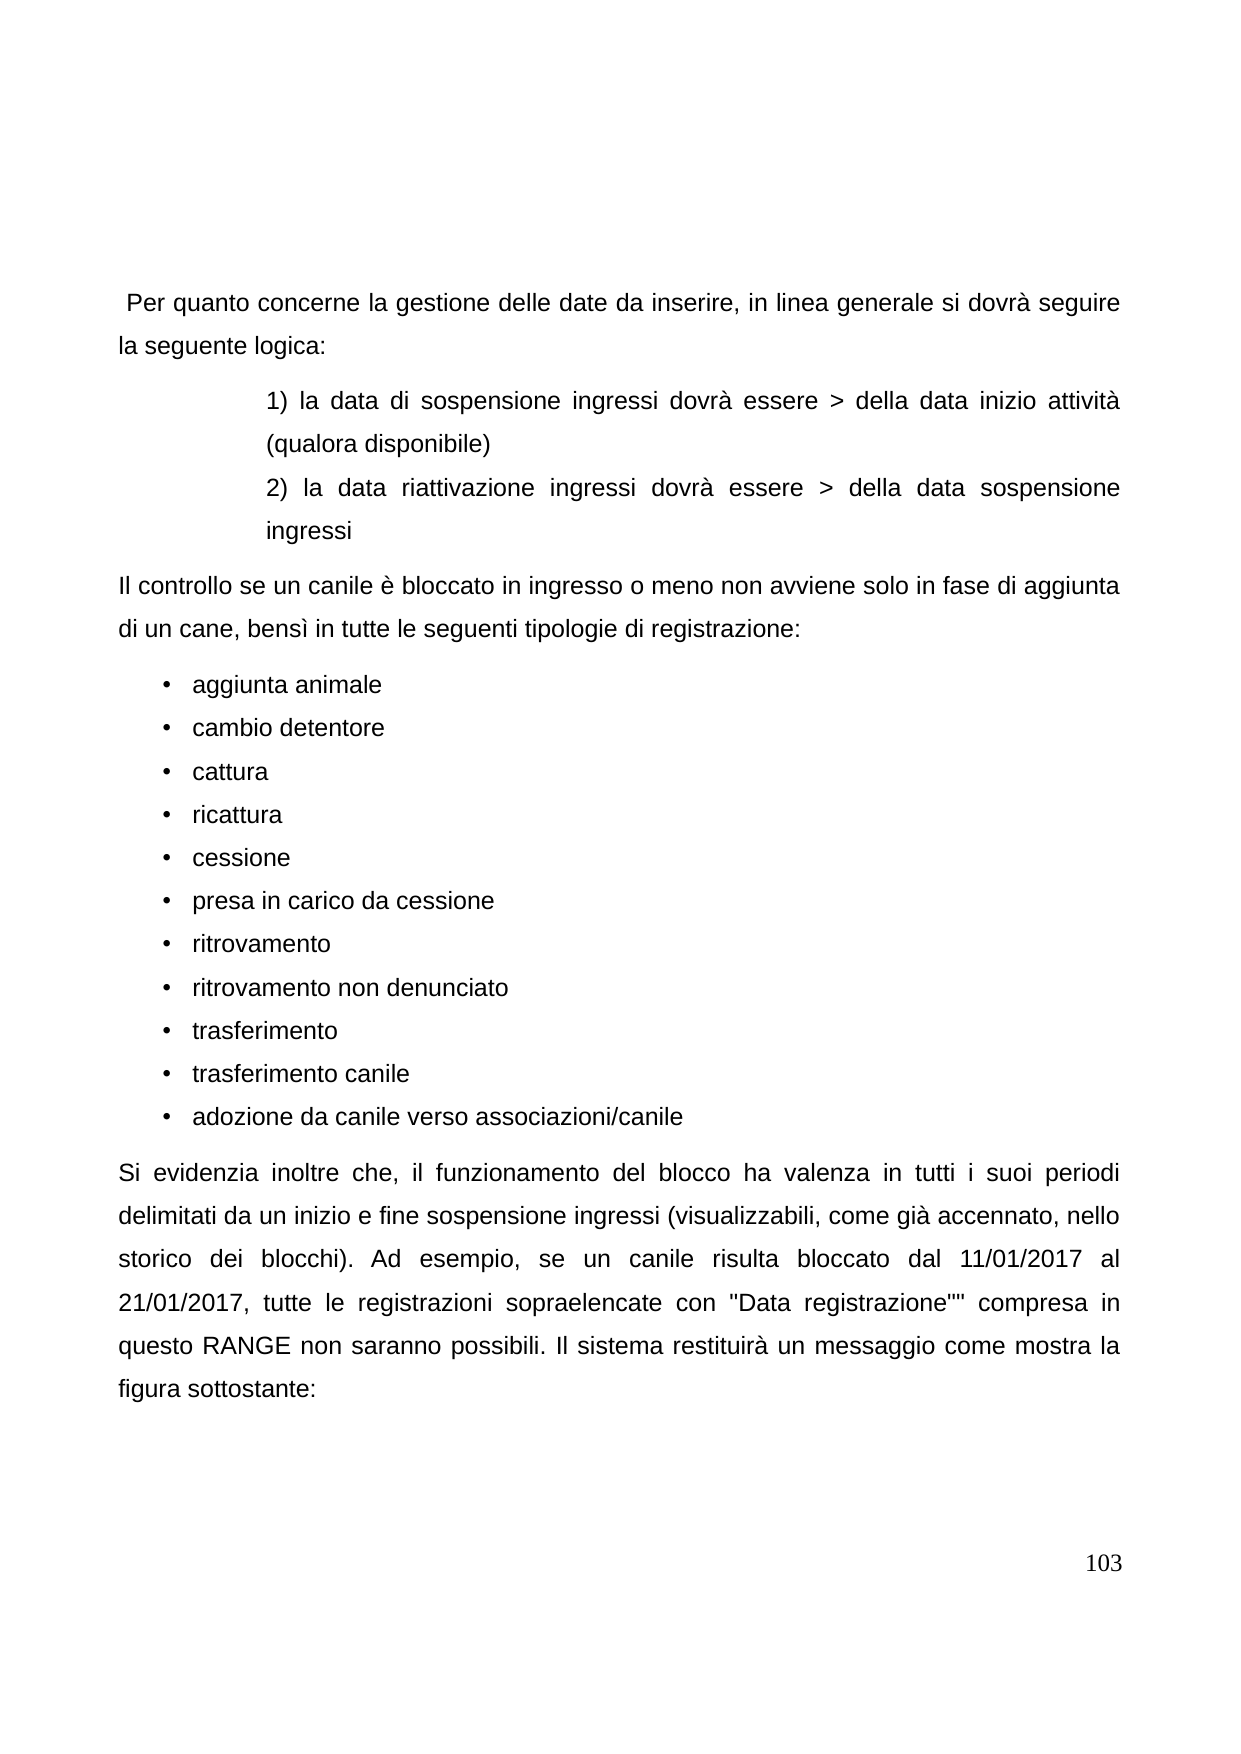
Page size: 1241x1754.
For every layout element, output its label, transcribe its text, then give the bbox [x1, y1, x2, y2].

list trasferimento [162, 1016, 1122, 1045]
list cessione [162, 843, 1122, 872]
list cambio detentore [162, 713, 1122, 742]
list adozione da canile verso associazioni/canile [162, 1102, 1122, 1131]
list ritrovamento [162, 929, 1122, 958]
list 1) la data di sospensione ingressi dovrà essere > della data inizio attività (qualora disponibile) [236, 386, 1122, 458]
list ricattura [162, 800, 1122, 829]
list presa in carico da cessione [162, 886, 1122, 915]
list cattura [162, 757, 1122, 785]
list ritrovamento non denunciato [162, 973, 1122, 1002]
list trasferimento canile [162, 1059, 1122, 1088]
list 2) la data riattivazione ingressi dovrà essere > della data sospensione ingressi [236, 473, 1122, 544]
list aggiunta animale [162, 670, 1122, 699]
text Si evidenzia inoltre che, il funzionamento del blocco ha valenza in tutti i suoi periodi delimitati da un inizio e fine sospensione ingressi (visualizzabili, come già accennato, nello storico dei blocchi). Ad esempio, se un canile risulta bloccato dal 11/01/2017 al 21/01/2017, tutte le registrazioni sopraelencate con "Data registrazione"" compresa in questo RANGE non saranno possibili. Il sistema restituirà un messaggio come mostra la figura sottostante: [118, 1158, 1122, 1402]
text Il controllo se un canile è bloccato in ingresso o meno non avviene solo in fase di aggiunta di un cane, bensì in tutte le seguenti tipologie di registrazione: [118, 571, 1122, 643]
text Per quanto concerne la gestione delle date da inserire, in linea generale si dovrà seguire la seguente logica: [118, 288, 1122, 359]
